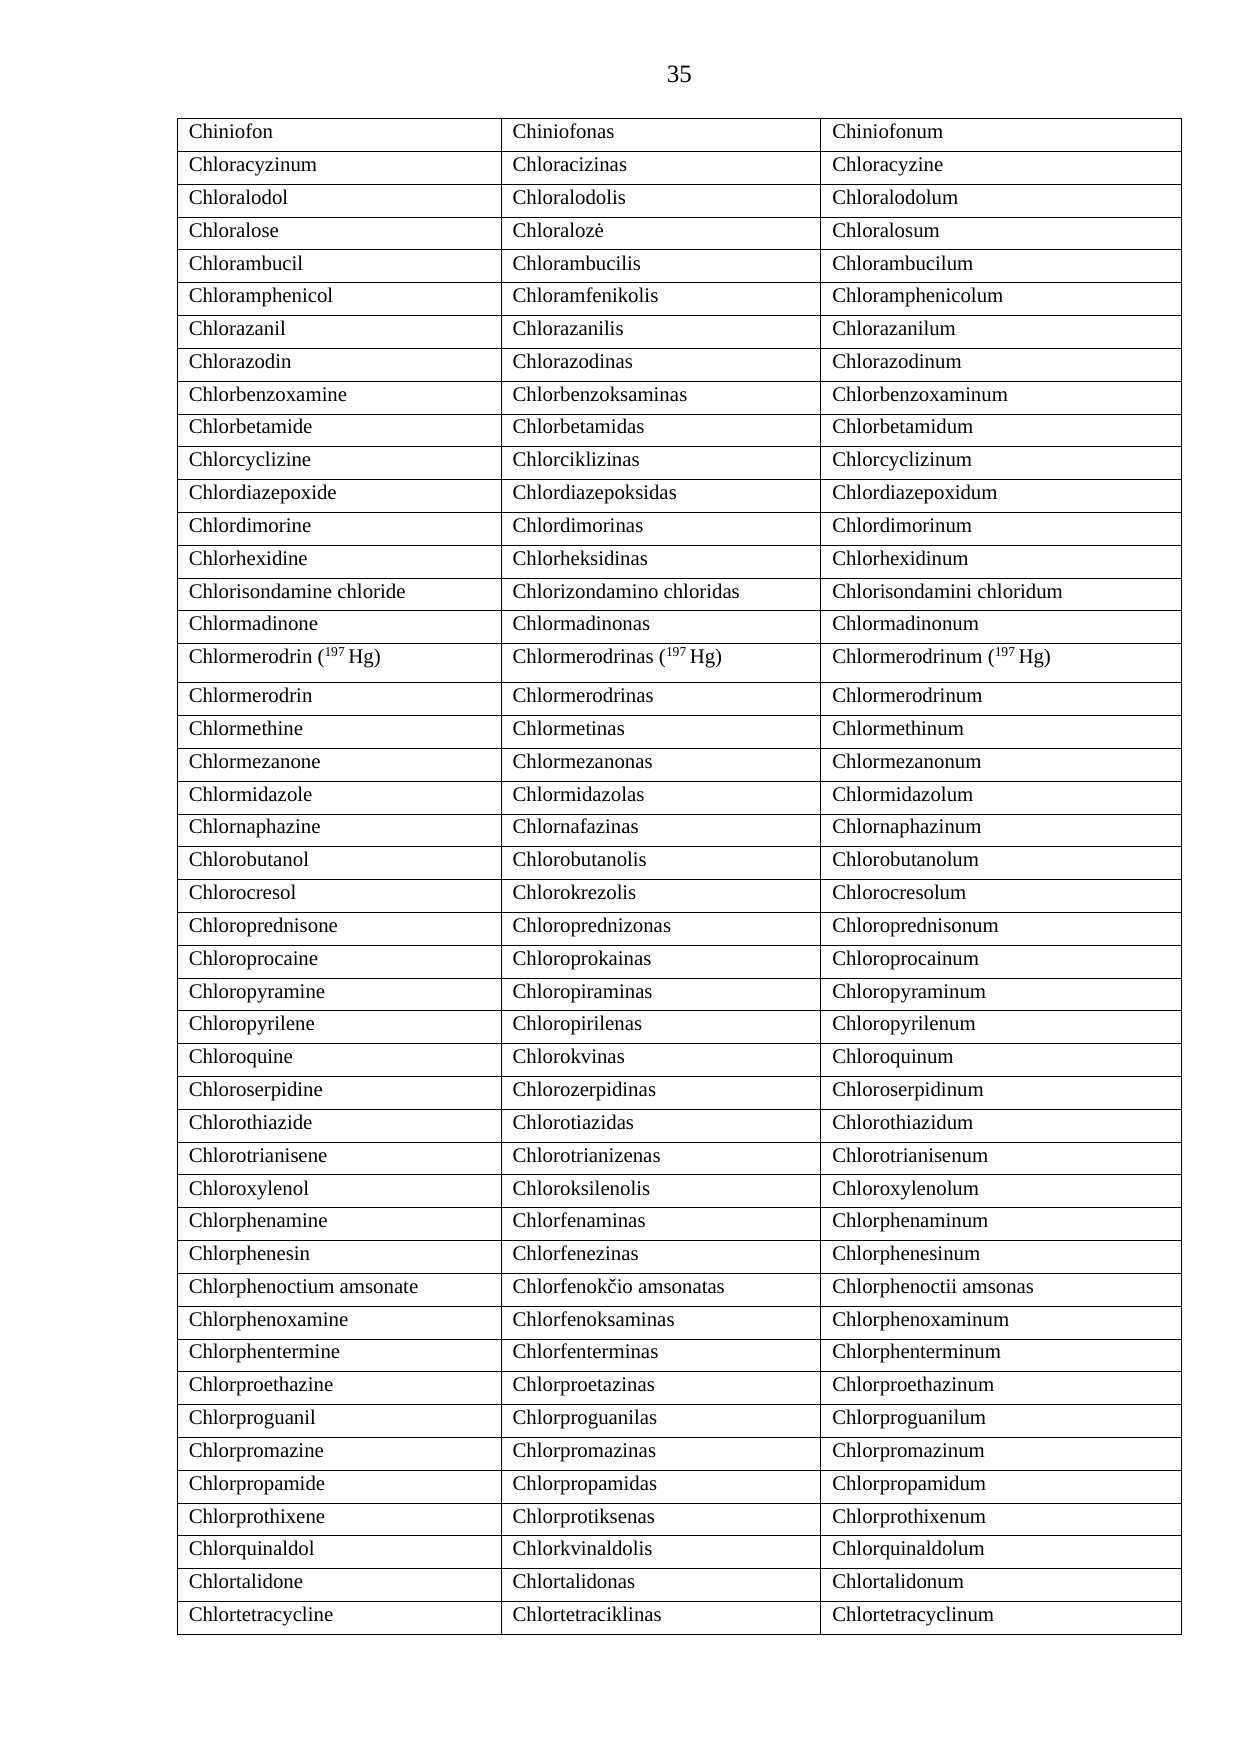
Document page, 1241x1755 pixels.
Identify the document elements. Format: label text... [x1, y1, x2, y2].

table_cell Chloropyrilenum [821, 1011, 1181, 1043]
table_cell Chlormezanonas [502, 749, 820, 781]
table_cell Chlorazodin [178, 349, 501, 381]
table_cell Chlorothiazidum [821, 1110, 1181, 1142]
table_cell Chloroquine [178, 1044, 501, 1076]
table_cell Chlorfenoksaminas [502, 1307, 820, 1338]
table_cell Chloroprednizonas [502, 913, 820, 945]
table_cell Chlormerodrin [178, 683, 501, 715]
table_cell Chlorbenzoksaminas [502, 382, 820, 413]
table_cell Chlorazodinum [821, 349, 1181, 381]
table_cell Chlorphenterminum [821, 1340, 1181, 1371]
table_cell Chlorazanilum [821, 316, 1181, 348]
table_cell Chlorphenoxaminum [821, 1307, 1181, 1338]
table_cell Chlorizondamino chloridas [502, 579, 820, 610]
table_cell Chlorquinaldolum [821, 1536, 1181, 1568]
table_cell Chloralodolum [821, 185, 1181, 217]
table_cell Chloralodol [178, 185, 501, 217]
table_cell Chlorphenaminum [821, 1208, 1181, 1240]
table_cell Chlormadinonum [821, 611, 1181, 643]
table_cell Chlormerodrinum (197 Hg) [821, 644, 1181, 682]
table_cell Chlornafazinas [502, 815, 820, 846]
table_cell Chloralose [178, 218, 501, 249]
table_cell Chloroxylenolum [821, 1175, 1181, 1207]
table_cell Chlorothiazide [178, 1110, 501, 1142]
table_cell Chloroprocainum [821, 946, 1181, 977]
table_cell Chlorfenaminas [502, 1208, 820, 1240]
table_cell Chlorazanil [178, 316, 501, 348]
table_cell Chlormerodrinum [821, 683, 1181, 715]
table_cell Chloralosum [821, 218, 1181, 249]
table_cell Chlorotrianisene [178, 1143, 501, 1174]
table_cell Chlorbenzoxamine [178, 382, 501, 413]
table_cell Chloracyzinum [178, 152, 501, 184]
table_cell Chloroksilenolis [502, 1175, 820, 1207]
table_cell Chlormethinum [821, 716, 1181, 748]
table_cell Chlorazanilis [502, 316, 820, 348]
table_cell Chlorhexidine [178, 546, 501, 577]
table_cell Chlorcyclizine [178, 447, 501, 479]
table_cell Chloroprednisone [178, 913, 501, 945]
table_cell Chlorazodinas [502, 349, 820, 381]
table_cell Chiniofonas [502, 119, 820, 151]
table_cell Chlorproguanilas [502, 1405, 820, 1437]
table_cell Chloramfenikolis [502, 283, 820, 315]
table_cell Chlorheksidinas [502, 546, 820, 577]
table_cell Chloropyraminum [821, 979, 1181, 1010]
table_cell Chloralozė [502, 218, 820, 249]
table_cell Chlorisondamini chloridum [821, 579, 1181, 610]
table_cell Chlorobutanol [178, 847, 501, 879]
table_cell Chlormerodrinas [502, 683, 820, 715]
table_cell Chloropiraminas [502, 979, 820, 1010]
table_cell Chlorphenoctium amsonate [178, 1274, 501, 1306]
table_cell Chlormetinas [502, 716, 820, 748]
table_cell Chlorokvinas [502, 1044, 820, 1076]
table_cell Chlormethine [178, 716, 501, 748]
table_cell Chloracyzine [821, 152, 1181, 184]
table_cell Chlorphenoxamine [178, 1307, 501, 1338]
table_cell Chlordiazepoksidas [502, 480, 820, 512]
table_cell Chlorphentermine [178, 1340, 501, 1371]
table_cell Chlormadinonas [502, 611, 820, 643]
table_cell Chlorproethazine [178, 1372, 501, 1404]
table_cell Chloroquinum [821, 1044, 1181, 1076]
table_cell Chlorproguanil [178, 1405, 501, 1437]
table_cell Chlorpromazine [178, 1438, 501, 1470]
table_cell Chlortalidone [178, 1569, 501, 1601]
table_cell Chlorpropamide [178, 1471, 501, 1502]
table_cell Chloracizinas [502, 152, 820, 184]
table_cell Chlorocresolum [821, 880, 1181, 912]
table_cell Chlorproetazinas [502, 1372, 820, 1404]
table_cell Chlorprotiksenas [502, 1504, 820, 1535]
table_cell Chlortetracycline [178, 1602, 501, 1634]
table_cell Chlorpromazinas [502, 1438, 820, 1470]
table_cell Chlormidazole [178, 782, 501, 813]
table_cell Chlormidazolum [821, 782, 1181, 813]
table_cell Chlorambucilis [502, 250, 820, 282]
table_cell Chlorotrianisenum [821, 1143, 1181, 1174]
table_cell Chlorciklizinas [502, 447, 820, 479]
table_cell Chlorokrezolis [502, 880, 820, 912]
table_cell Chiniofonum [821, 119, 1181, 151]
table_cell Chlorbetamidas [502, 415, 820, 446]
table_cell Chlordiazepoxide [178, 480, 501, 512]
table_cell Chlorambucil [178, 250, 501, 282]
table_cell Chlorfenezinas [502, 1241, 820, 1273]
table_cell Chlornaphazinum [821, 815, 1181, 846]
table_cell Chlortetraciklinas [502, 1602, 820, 1634]
table_cell Chlorbenzoxaminum [821, 382, 1181, 413]
table_cell Chlorpropamidas [502, 1471, 820, 1502]
table_cell Chlorprothixenum [821, 1504, 1181, 1535]
table_cell Chlorprothixene [178, 1504, 501, 1535]
table_cell Chlorocresol [178, 880, 501, 912]
table_cell Chloramphenicol [178, 283, 501, 315]
table_cell Chlortalidonas [502, 1569, 820, 1601]
table_cell Chlorproguanilum [821, 1405, 1181, 1437]
table_cell Chlorotrianizenas [502, 1143, 820, 1174]
table_cell Chlorphenesinum [821, 1241, 1181, 1273]
table_cell Chlorotiazidas [502, 1110, 820, 1142]
table_cell Chlorpromazinum [821, 1438, 1181, 1470]
table_cell Chlorkvinaldolis [502, 1536, 820, 1568]
table_cell Chloralodolis [502, 185, 820, 217]
table_cell Chlorpropamidum [821, 1471, 1181, 1502]
table_cell Chloroserpidine [178, 1077, 501, 1109]
table_cell Chiniofon [178, 119, 501, 151]
table_cell Chlorisondamine chloride [178, 579, 501, 610]
table_cell Chloropyramine [178, 979, 501, 1010]
table_cell Chloropyrilene [178, 1011, 501, 1043]
table_cell Chloroserpidinum [821, 1077, 1181, 1109]
table_cell Chloramphenicolum [821, 283, 1181, 315]
table_cell Chlorphenamine [178, 1208, 501, 1240]
table_cell Chlorhexidinum [821, 546, 1181, 577]
table_cell Chlormerodrinas (197 Hg) [502, 644, 820, 682]
table_cell Chlorobutanolum [821, 847, 1181, 879]
table_cell Chlormezanone [178, 749, 501, 781]
table_cell Chlorphenoctii amsonas [821, 1274, 1181, 1306]
table_cell Chlorbetamidum [821, 415, 1181, 446]
table_cell Chloroprednisonum [821, 913, 1181, 945]
table_cell Chlormidazolas [502, 782, 820, 813]
table_cell Chlordimorinum [821, 513, 1181, 545]
table_cell Chlorfenokčio amsonatas [502, 1274, 820, 1306]
table_cell Chlordiazepoxidum [821, 480, 1181, 512]
table_cell Chlormezanonum [821, 749, 1181, 781]
table_cell Chlorambucilum [821, 250, 1181, 282]
table_cell Chlorcyclizinum [821, 447, 1181, 479]
table_cell Chloroprokainas [502, 946, 820, 977]
table_cell Chlortetracyclinum [821, 1602, 1181, 1634]
table_cell Chlortalidonum [821, 1569, 1181, 1601]
table_cell Chlormerodrin (197 Hg) [178, 644, 501, 682]
table_cell Chloroprocaine [178, 946, 501, 977]
table_cell Chloroxylenol [178, 1175, 501, 1207]
table_cell Chlorobutanolis [502, 847, 820, 879]
table_cell Chlorquinaldol [178, 1536, 501, 1568]
table_cell Chlorbetamide [178, 415, 501, 446]
table_cell Chloropirilenas [502, 1011, 820, 1043]
table_cell Chlordimorinas [502, 513, 820, 545]
table_cell Chlornaphazine [178, 815, 501, 846]
table_cell Chlorozerpidinas [502, 1077, 820, 1109]
table_cell Chlorproethazinum [821, 1372, 1181, 1404]
table_cell Chlorphenesin [178, 1241, 501, 1273]
table_cell Chlorfenterminas [502, 1340, 820, 1371]
table_cell Chlormadinone [178, 611, 501, 643]
table_cell Chlordimorine [178, 513, 501, 545]
